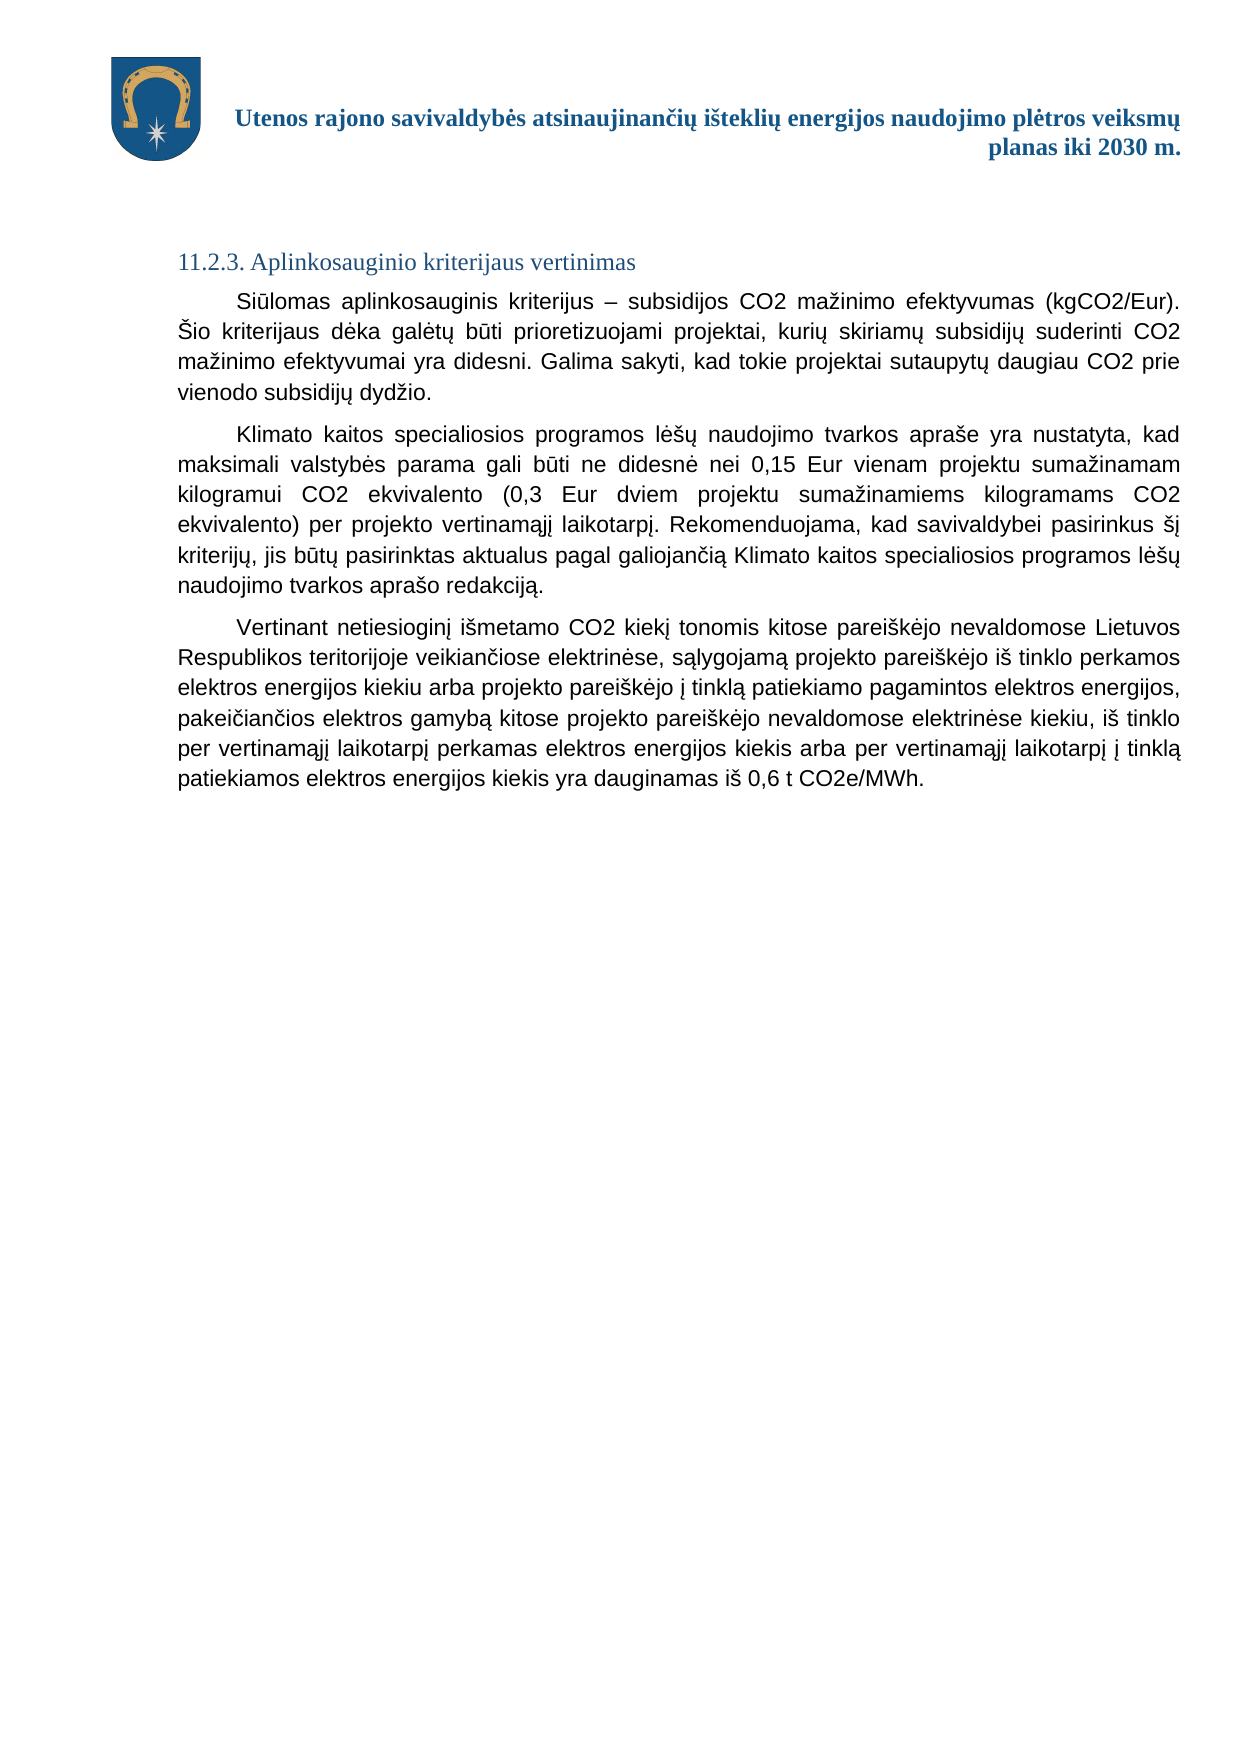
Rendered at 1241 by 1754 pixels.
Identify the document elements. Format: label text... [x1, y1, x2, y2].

text Vertinant netiesioginį išmetamo CO2 kiekį tonomis kitose pareiškėjo nevaldomose Lietuvos Respublikos teritorijoje veikiančiose elektrinėse, sąlygojamą projekto pareiškėjo iš tinklo perkamos elektros energijos kiekiu arba projekto pareiškėjo į tinklą patiekiamo pagamintos elektros energijos, pakeičiančios elektros gamybą kitose projekto pareiškėjo nevaldomose elektrinėse kiekiu, iš tinklo per vertinamąjį laikotarpį perkamas elektros energijos kiekis arba per vertinamąjį laikotarpį į tinklą patiekiamos elektros energijos kiekis yra dauginamas iš 0,6 t CO2e/MWh. [177, 614, 1181, 791]
text Klimato kaitos specialiosios programos lėšų naudojimo tvarkos apraše yra nustatyta, kad maksimali valstybės parama gali būti ne didesnė nei 0,15 Eur vienam projektu sumažinamam kilogramui CO2 ekvivalento (0,3 Eur dviem projektu sumažinamiems kilogramams CO2 ekvivalento) per projekto vertinamąjį laikotarpį. Rekomenduojama, kad savivaldybei pasirinkus šį kriterijų, jis būtų pasirinktas aktualus pagal galiojančią Klimato kaitos specialiosios programos lėšų naudojimo tvarkos aprašo redakciją. [177, 421, 1181, 598]
text Siūlomas aplinkosauginis kriterijus – subsidijos CO2 mažinimo efektyvumas (kgCO2/Eur). Šio kriterijaus dėka galėtų būti prioretizuojami projektai, kurių skiriamų subsidijų suderinti CO2 mažinimo efektyvumai yra didesni. Galima sakyti, kad tokie projektai sutaupytų daugiau CO2 prie vienodo subsidijų dydžio. [177, 288, 1181, 405]
subtitle 11.2.3. Aplinkosauginio kriterijaus vertinimas [177, 247, 1181, 276]
